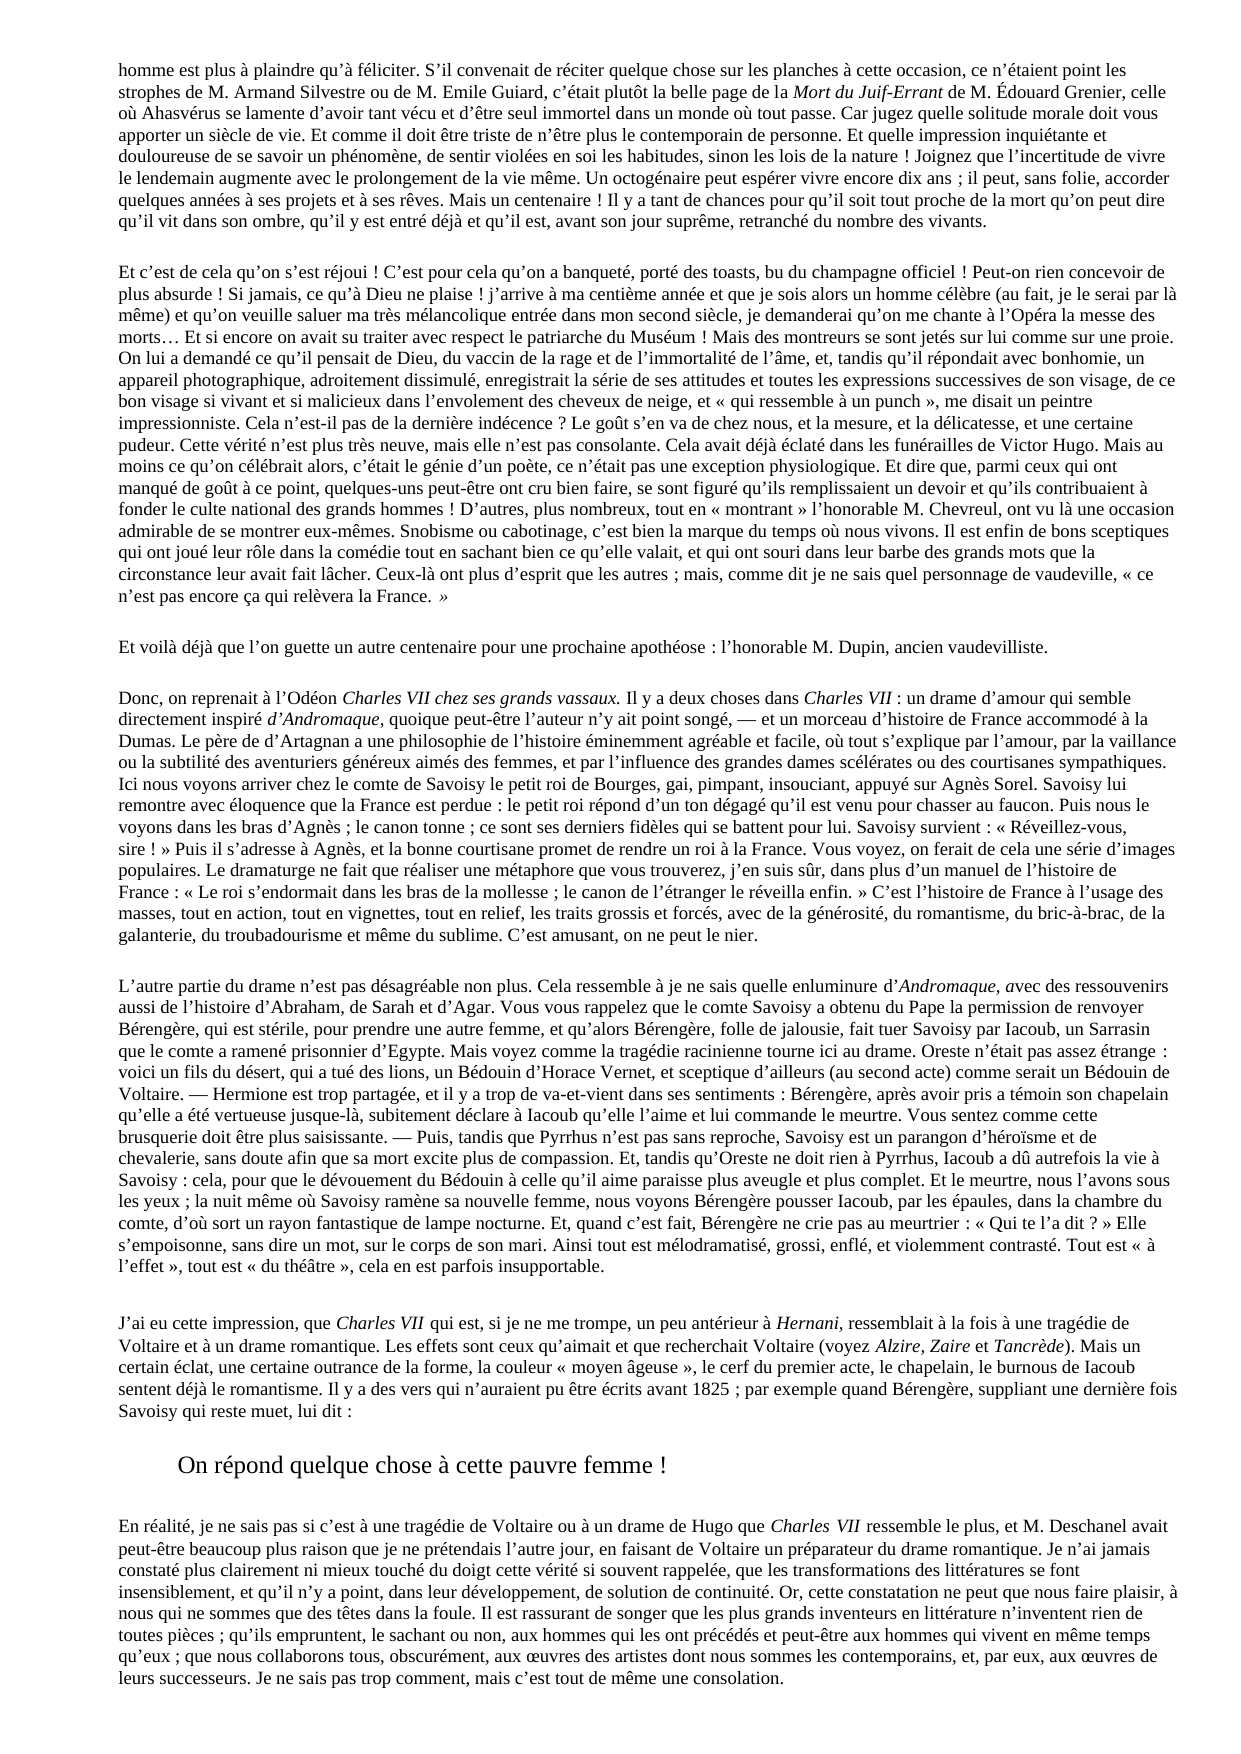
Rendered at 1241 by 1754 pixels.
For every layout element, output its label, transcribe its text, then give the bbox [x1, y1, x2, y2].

text Et c’est de cela qu’on s’est réjoui ! C’est pour cela qu’on a banqueté, porté des toasts, bu du champagne officiel ! Peut-on rien concevoir de plus absurde ! Si jamais, ce qu’à Dieu ne plaise ! j’arrive à ma centième année et que je sois alors un homme célèbre (au fait, je le serai par là même) et qu’on veuille saluer ma très mélancolique entrée dans mon second siècle, je demanderai qu’on me chante à l’Opéra la messe des morts… Et si encore on avait su traiter avec respect le patriarche du Muséum ! Mais des montreurs se sont jetés sur lui comme sur une proie. On lui a demandé ce qu’il pensait de Dieu, du vaccin de la rage et de l’immortalité de l’âme, et, tandis qu’il répondait avec bonhomie, un appareil photographique, adroitement dissimulé, enregistrait la série de ses attitudes et toutes les expressions successives de son visage, de ce bon visage si vivant et si malicieux dans l’envolement des cheveux de neige, et « qui ressemble à un punch », me disait un peintre impressionniste. Cela n’est-il pas de la dernière indécence ? Le goût s’en va de chez nous, et la mesure, et la délicatesse, et une certaine pudeur. Cette vérité n’est plus très neuve, mais elle n’est pas consolante. Cela avait déjà éclaté dans les funérailles de Victor Hugo. Mais au moins ce qu’on célébrait alors, c’était le génie d’un poète, ce n’était pas une exception physiologique. Et dire que, parmi ceux qui ont manqué de goût à ce point, quelques-uns peut-être ont cru bien faire, se sont figuré qu’ils remplissaient un devoir et qu’ils contribuaient à fonder le culte national des grands hommes ! D’autres, plus nombreux, tout en « montrant » l’honorable M. Chevreul, ont vu là une occasion admirable de se montrer eux-mêmes. Snobisme ou cabotinage, c’est bien la marque du temps où nous vivons. Il est enfin de bons sceptiques qui ont joué leur rôle dans la comédie tout en sachant bien ce qu’elle valait, et qui ont souri dans leur barbe des grands mots que la circonstance leur avait fait lâcher. Ceux-là ont plus d’esprit que les autres ; mais, comme dit je ne sais quel personnage de vaudeville, « ce n’est pas encore ça qui relèvera la France. » [118, 261, 1181, 606]
text L’autre partie du drame n’est pas désagréable non plus. Cela ressemble à je ne sais quelle enluminure d’Andromaque, avec des ressouvenirs aussi de l’histoire d’Abraham, de Sarah et d’Agar. Vous vous rappelez que le comte Savoisy a obtenu du Pape la permission de renvoyer Bérengère, qui est stérile, pour prendre une autre femme, et qu’alors Bérengère, folle de jalousie, fait tuer Savoisy par Iacoub, un Sarrasin que le comte a ramené prisonnier d’Egypte. Mais voyez comme la tragédie racinienne tourne ici au drame. Oreste n’était pas assez étrange : voici un fils du désert, qui a tué des lions, un Bédouin d’Horace Vernet, et sceptique d’ailleurs (au second acte) comme serait un Bédouin de Voltaire. — Hermione est trop partagée, et il y a trop de va-et-vient dans ses sentiments : Bérengère, après avoir pris a témoin son chapelain qu’elle a été vertueuse jusque-là, subitement déclare à Iacoub qu’elle l’aime et lui commande le meurtre. Vous sentez comme cette brusquerie doit être plus saisissante. — Puis, tandis que Pyrrhus n’est pas sans reproche, Savoisy est un parangon d’héroïsme et de chevalerie, sans doute afin que sa mort excite plus de compassion. Et, tandis qu’Oreste ne doit rien à Pyrrhus, Iacoub a dû autrefois la vie à Savoisy : cela, pour que le dévouement du Bédouin à celle qu’il aime paraisse plus aveugle et plus complet. Et le meurtre, nous l’avons sous les yeux ; la nuit même où Savoisy ramène sa nouvelle femme, nous voyons Bérengère pousser Iacoub, par les épaules, dans la chambre du comte, d’où sort un rayon fantastique de lampe nocturne. Et, quand c’est fait, Bérengère ne crie pas au meurtrier : « Qui te l’a dit ? » Elle s’empoisonne, sans dire un mot, sur le corps de son mari. Ainsi tout est mélodramatisé, grossi, enflé, et violemment contrasté. Tout est « à l’effet », tout est « du théâtre », cela en est parfois insupportable. [118, 975, 1181, 1277]
text Et voilà déjà que l’on guette un autre centenaire pour une prochaine apothéose : l’honorable M. Dupin, ancien vaudevilliste. [118, 636, 1181, 657]
text Donc, on reprenait à l’Odéon Charles VII chez ses grands vassaux. Il y a deux choses dans Charles VII : un drame d’amour qui semble directement inspiré d’Andromaque, quoique peut-être l’auteur n’y ait point songé, — et un morceau d’histoire de France accommodé à la Dumas. Le père de d’Artagnan a une philosophie de l’histoire éminemment agréable et facile, où tout s’explique par l’amour, par la vaillance ou la subtilité des aventuriers généreux aimés des femmes, et par l’influence des grandes dames scélérates ou des courtisanes sympathiques. Ici nous voyons arriver chez le comte de Savoisy le petit roi de Bourges, gai, pimpant, insouciant, appuyé sur Agnès Sorel. Savoisy lui remontre avec éloquence que la France est perdue : le petit roi répond d’un ton dégagé qu’il est venu pour chasser au faucon. Puis nous le voyons dans les bras d’Agnès ; le canon tonne ; ce sont ses derniers fidèles qui se battent pour lui. Savoisy survient : « Réveillez-vous, sire ! » Puis il s’adresse à Agnès, et la bonne courtisane promet de rendre un roi à la France. Vous voyez, on ferait de cela une série d’images populaires. Le dramaturge ne fait que réaliser une métaphore que vous trouverez, j’en suis sûr, dans plus d’un manuel de l’histoire de France : « Le roi s’endormait dans les bras de la mollesse ; le canon de l’étranger le réveilla enfin. » C’est l’histoire de France à l’usage des masses, tout en action, tout en vignettes, tout en relief, les traits grossis et forcés, avec de la générosité, du romantisme, du bric-à-brac, de la galanterie, du troubadourisme et même du sublime. C’est amusant, on ne peut le nier. [118, 687, 1181, 945]
text J’ai eu cette impression, que Charles VII qui est, si je ne me trompe, un peu antérieur à Hernani, ressemblait à la fois à une tragédie de Voltaire et à un drame romantique. Les effets sont ceux qu’aimait et que recherchait Voltaire (voyez Alzire, Zaire et Tancrède). Mais un certain éclat, une certaine outrance de la forme, la couleur « moyen âgeuse », le cerf du premier acte, le chapelain, le burnous de Iacoub sentent déjà le romantisme. Il y a des vers qui n’auraient pu être écrits avant 1825 ; par exemple quand Bérengère, suppliant une dernière fois Savoisy qui reste muet, lui dit : [118, 1306, 1181, 1421]
text On répond quelque chose à cette pauvre femme ! [177, 1451, 1122, 1479]
text homme est plus à plaindre qu’à féliciter. S’il convenait de réciter quelque chose sur les planches à cette occasion, ce n’étaient point les strophes de M. Armand Silvestre ou de M. Emile Guiard, c’était plutôt la belle page de la Mort du Juif-Errant de M. Édouard Grenier, celle où Ahasvérus se lamente d’avoir tant vécu et d’être seul immortel dans un monde où tout passe. Car jugez quelle solitude morale doit vous apporter un siècle de vie. Et comme il doit être triste de n’être plus le contemporain de personne. Et quelle impression inquiétante et douloureuse de se savoir un phénomène, de sentir violées en soi les habitudes, sinon les lois de la nature ! Joignez que l’incertitude de vivre le lendemain augmente avec le prolongement de la vie même. Un octogénaire peut espérer vivre encore dix ans ; il peut, sans folie, accorder quelques années à ses projets et à ses rêves. Mais un centenaire ! Il y a tant de chances pour qu’il soit tout proche de la mort qu’on peut dire qu’il vit dans son ombre, qu’il y est entré déjà et qu’il est, avant son jour suprême, retranché du nombre des vivants. [118, 59, 1181, 232]
text En réalité, je ne sais pas si c’est à une tragédie de Voltaire ou à un drame de Hugo que Charles VII ressemble le plus, et M. Deschanel avait peut-être beaucoup plus raison que je ne prétendais l’autre jour, en faisant de Voltaire un préparateur du drame romantique. Je n’ai jamais constaté plus clairement ni mieux touché du doigt cette vérité si souvent rappelée, que les transformations des littératures se font insensiblement, et qu’il n’y a point, dans leur développement, de solution de continuité. Or, cette constatation ne peut que nous faire plaisir, à nous qui ne sommes que des têtes dans la foule. Il est rassurant de songer que les plus grands inventeurs en littérature n’inventent rien de toutes pièces ; qu’ils empruntent, le sachant ou non, aux hommes qui les ont précédés et peut-être aux hommes qui vivent en même temps qu’eux ; que nous collaborons tous, obscurément, aux œuvres des artistes dont nous sommes les contemporains, et, par eux, aux œuvres de leurs successeurs. Je ne sais pas trop comment, mais c’est tout de même une consolation. [118, 1509, 1181, 1688]
